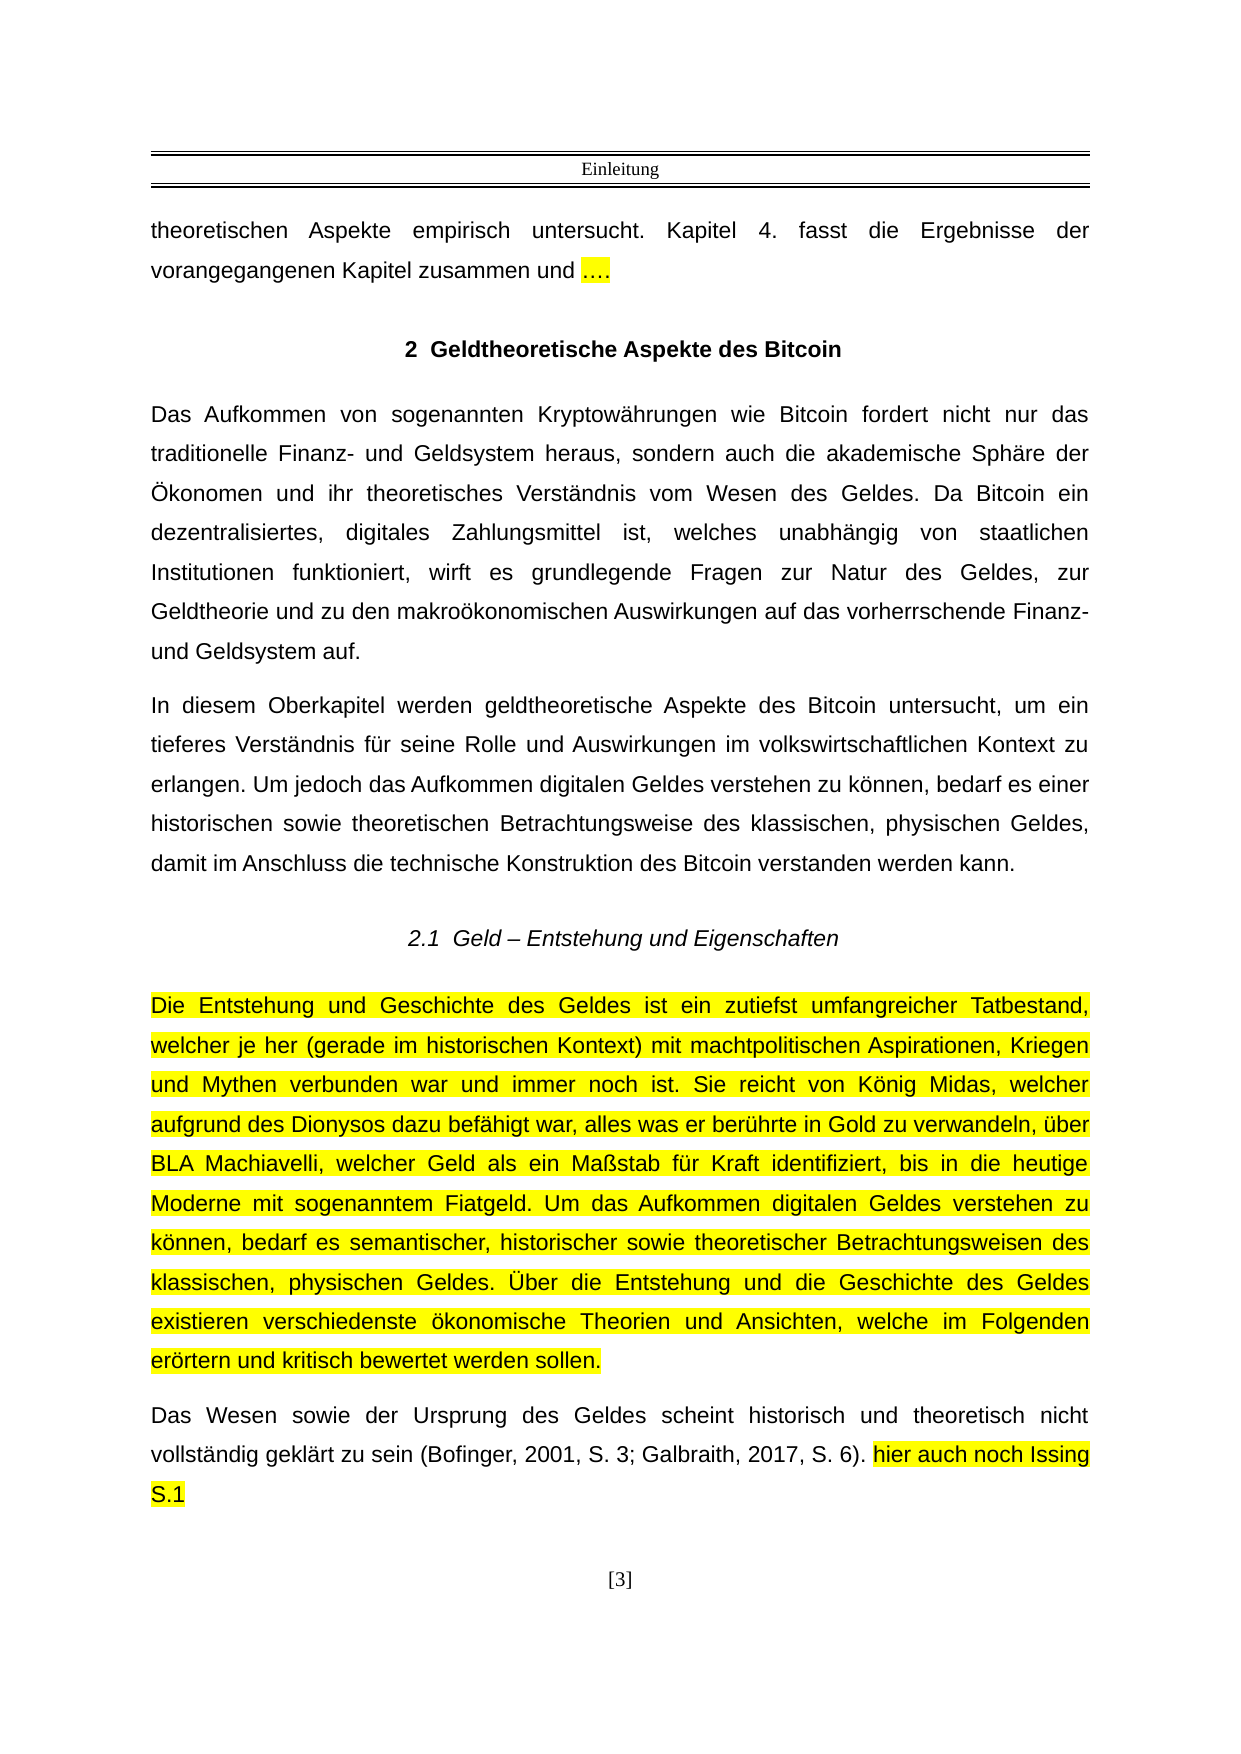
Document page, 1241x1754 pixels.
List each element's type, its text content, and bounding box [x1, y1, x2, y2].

text In diesem Oberkapitel werden geldtheoretische Aspekte des Bitcoin untersucht, um ein tieferes Verständnis für seine Rolle und Auswirkungen im volkswirtschaftlichen Kontext zu erlangen. Um jedoch das Aufkommen digitalen Geldes verstehen zu können, bedarf es einer historischen sowie theoretischen Betrachtungsweise des klassischen, physischen Geldes, damit im Anschluss die technische Konstruktion des Bitcoin verstanden werden kann. [151, 692, 1090, 876]
subtitle Geld – Entstehung und Eigenschaften [151, 924, 1090, 951]
text Das Wesen sowie der Ursprung des Geldes scheint historisch und theoretisch nicht vollständig geklärt zu sein (Bofinger, 2001, S. 3; Galbraith, 2017, S. 6). hier auch noch Issing S.1 [151, 1402, 1090, 1507]
text Das Aufkommen von sogenannten Kryptowährungen wie Bitcoin fordert nicht nur das traditionelle Finanz- und Geldsystem heraus, sondern auch die akademische Sphäre der Ökonomen und ihr theoretisches Verständnis vom Wesen des Geldes. Da Bitcoin ein dezentralisiertes, digitales Zahlungsmittel ist, welches unabhängig von staatlichen Institutionen funktioniert, wirft es grundlegende Fragen zur Natur des Geldes, zur Geldtheorie und zu den makroökonomischen Auswirkungen auf das vorherrschende Finanz- und Geldsystem auf. [151, 401, 1090, 664]
subtitle Geldtheoretische Aspekte des Bitcoin [151, 336, 1090, 362]
text Die Entstehung und Geschichte des Geldes ist ein zutiefst umfangreicher Tatbestand, welcher je her (gerade im historischen Kontext) mit machtpolitischen Aspirationen, Kriegen und Mythen verbunden war und immer noch ist. Sie reicht von König Midas, welcher aufgrund des Dionysos dazu befähigt war, alles was er berührte in Gold zu verwandeln, über BLA Machiavelli, welcher Geld als ein Maßstab für Kraft identifiziert, bis in die heutige Moderne mit sogenanntem Fiatgeld. Um das Aufkommen digitalen Geldes verstehen zu können, bedarf es semantischer, historischer sowie theoretischer Betrachtungsweisen des klassischen, physischen Geldes. Über die Entstehung und die Geschichte des Geldes existieren verschiedenste ökonomische Theorien und Ansichten, welche im Folgenden erörtern und kritisch bewertet werden sollen. [151, 992, 1090, 1374]
text theoretischen Aspekte empirisch untersucht. Kapitel 4. fasst die Ergebnisse der vorangegangenen Kapitel zusammen und …. [151, 217, 1090, 283]
